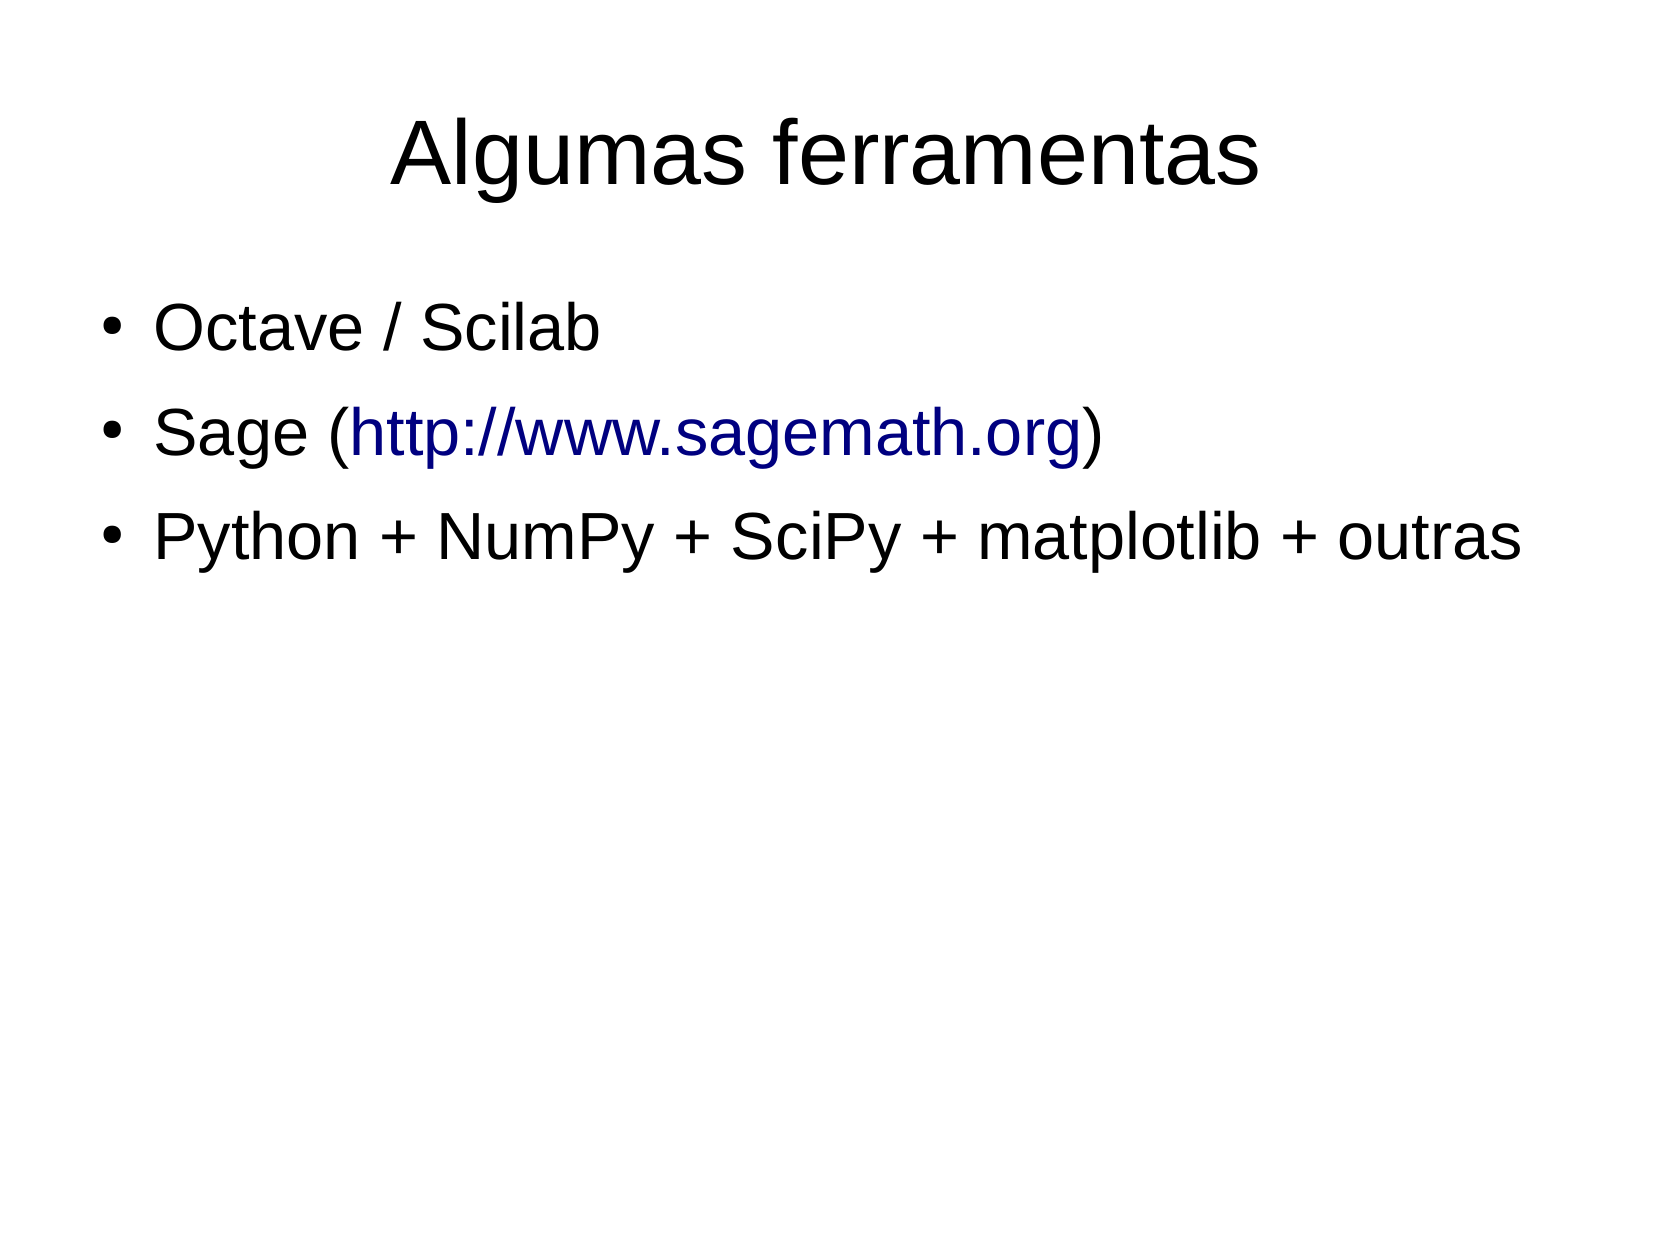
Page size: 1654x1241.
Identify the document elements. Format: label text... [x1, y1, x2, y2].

list Octave / Scilab Sage (http://www.sagemath.org) Python + NumPy + SciPy + matplotlib + outras [82, 290, 1571, 1010]
title Algumas ferramentas [82, 49, 1571, 257]
